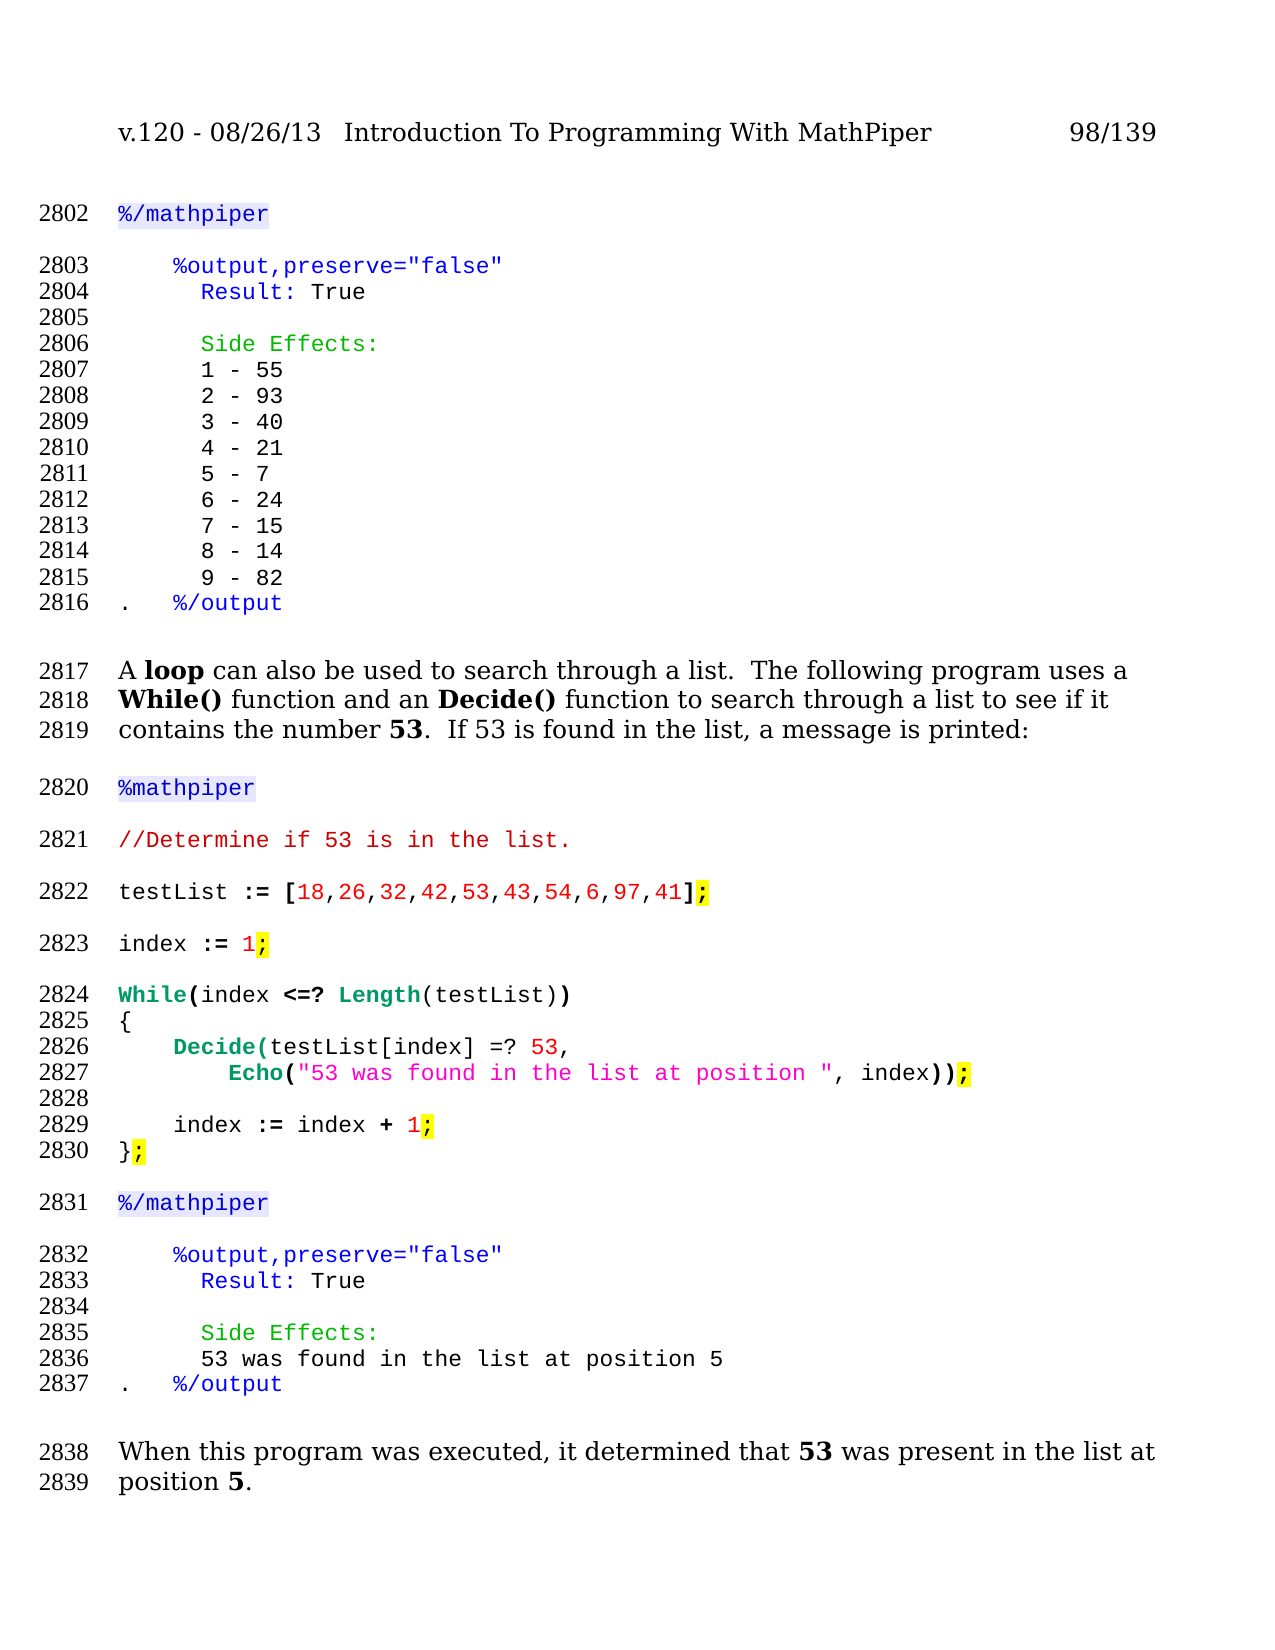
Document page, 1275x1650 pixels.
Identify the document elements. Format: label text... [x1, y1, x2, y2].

text Decide(testList[index] =? 53, [118, 1036, 1157, 1062]
text Result: True [118, 1269, 1157, 1295]
text index := 1; [118, 932, 1157, 958]
text %output,preserve="false" [118, 254, 1157, 281]
text Echo("53 was found in the list at position ", index)); [118, 1062, 1157, 1087]
text 2 - 93 [118, 384, 1157, 410]
text 6 - 24 [118, 488, 1157, 514]
text //Determine if 53 is in the list. [118, 828, 1157, 854]
text 53 was found in the list at position 5 [118, 1347, 1157, 1373]
text Side Effects: [118, 332, 1157, 358]
text 4 - 21 [118, 436, 1157, 462]
text 1 - 55 [118, 358, 1157, 384]
text When this program was executed, it determined that 53 was present in the list at position 5. [118, 1437, 1157, 1496]
text %output,preserve="false" [118, 1243, 1157, 1269]
text 3 - 40 [118, 410, 1157, 436]
text %/mathpiper [118, 203, 1157, 229]
text A loop can also be used to search through a list. The following program uses a While() function and an Decide() function to search through a list to see if it contains the number 53. If 53 is found in the list, a message is printed: [118, 656, 1157, 744]
text }; [118, 1139, 1157, 1165]
text { [118, 1010, 1157, 1036]
text index := index + 1; [118, 1113, 1157, 1139]
text While(index <=? Length(testList)) [118, 984, 1157, 1010]
text Result: True [118, 281, 1157, 306]
text Side Effects: [118, 1321, 1157, 1347]
text 5 - 7 [118, 462, 1157, 488]
text . %/output [118, 592, 1157, 618]
text testList := [18,26,32,42,53,43,54,6,97,41]; [118, 880, 1157, 906]
text . %/output [118, 1373, 1157, 1399]
text 9 - 82 [118, 566, 1157, 592]
text %/mathpiper [118, 1191, 1157, 1217]
text %mathpiper [118, 776, 1157, 802]
text 7 - 15 [118, 514, 1157, 540]
text 8 - 14 [118, 540, 1157, 566]
